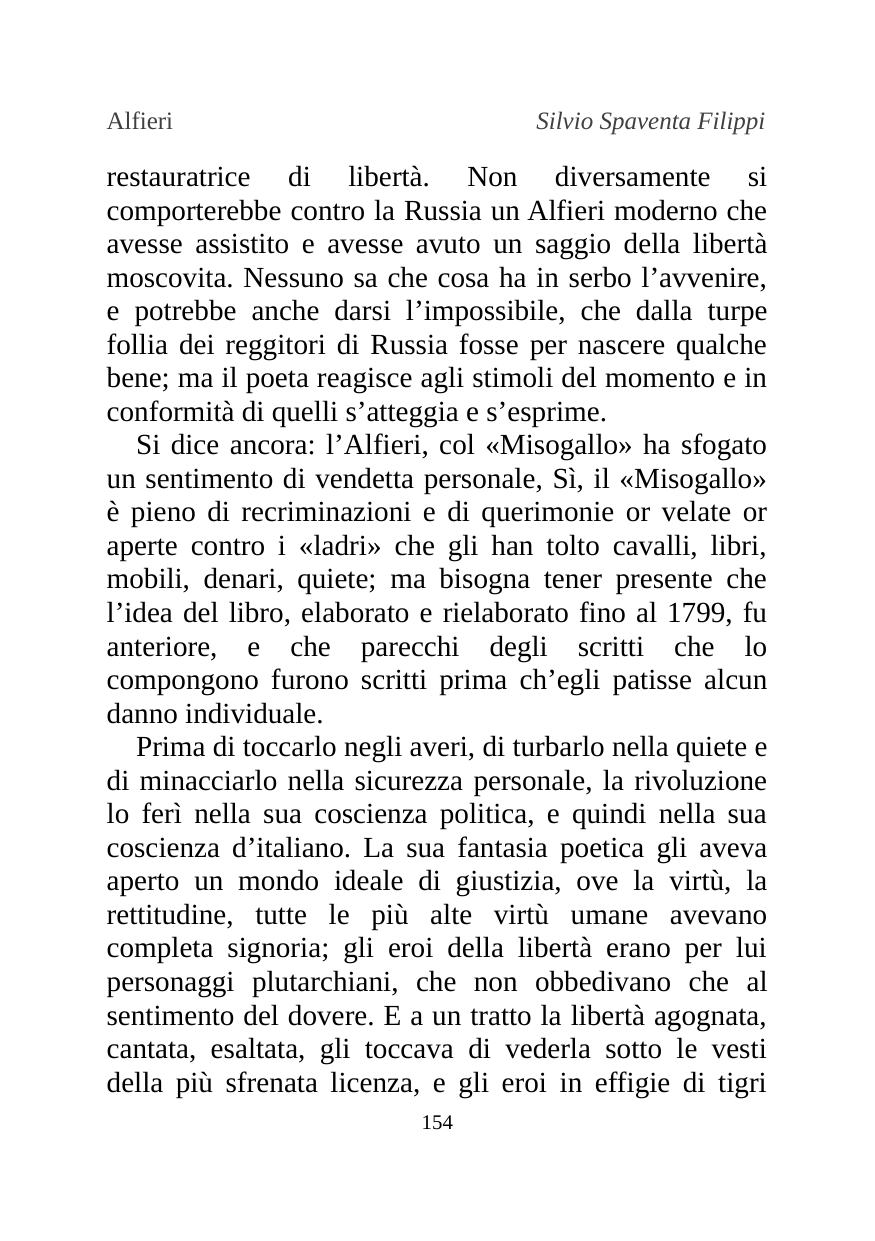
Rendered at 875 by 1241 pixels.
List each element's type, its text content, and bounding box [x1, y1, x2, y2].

text Si dice ancora: l’Alfieri, col «Misogallo» ha sfogato un sentimento di vendetta personale, Sì, il «Misogallo» è pieno di recriminazioni e di querimonie or velate or aperte contro i «ladri» che gli han tolto cavalli, libri, mobili, denari, quiete; ma bisogna tener presente che l’idea del libro, elaborato e rielaborato fino al 1799, fu anteriore, e che parecchi degli scritti che lo compongono furono scritti prima ch’egli patisse alcun danno individuale. [106, 427, 768, 729]
text restauratrice di libertà. Non diversamente si comporterebbe contro la Russia un Alfieri moderno che avesse assistito e avesse avuto un saggio della libertà moscovita. Nessuno sa che cosa ha in serbo l’avvenire, e potrebbe anche darsi l’impossibile, che dalla turpe follia dei reggitori di Russia fosse per nascere qualche bene; ma il poeta reagisce agli stimoli del momento e in conformità di quelli s’atteggia e s’esprime. [106, 159, 768, 427]
text Prima di toccarlo negli averi, di turbarlo nella quiete e di minacciarlo nella sicurezza personale, la rivoluzione lo ferì nella sua coscienza politica, e quindi nella sua coscienza d’italiano. La sua fantasia poetica gli aveva aperto un mondo ideale di giustizia, ove la virtù, la rettitudine, tutte le più alte virtù umane avevano completa signoria; gli eroi della libertà erano per lui personaggi plutarchiani, che non obbedivano che al sentimento del dovere. E a un tratto la libertà agognata, cantata, esaltata, gli toccava di vederla sotto le vesti della più sfrenata licenza, e gli eroi in effigie di tigri [106, 729, 768, 1098]
